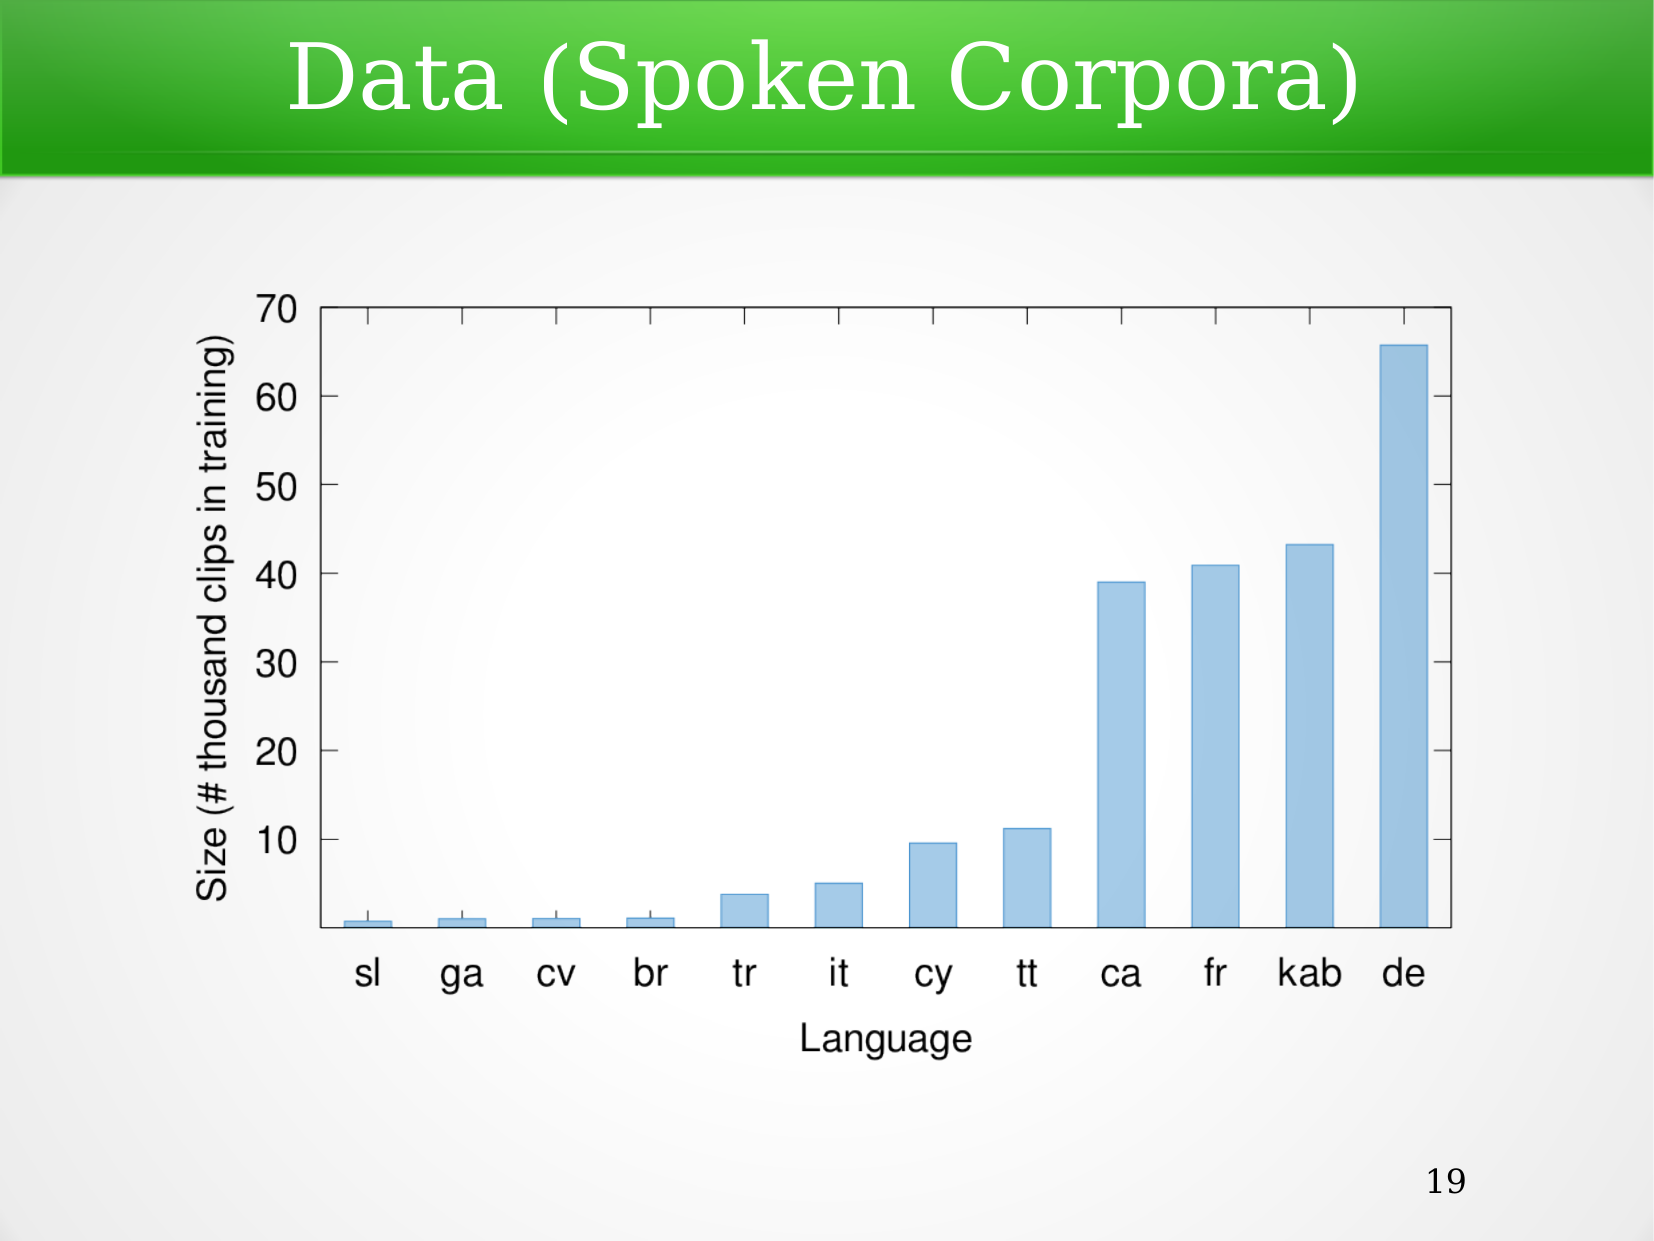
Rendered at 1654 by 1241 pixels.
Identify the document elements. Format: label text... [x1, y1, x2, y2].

title Data (Spoken Corpora) [82, 11, 1571, 154]
picture [0, 0, 1654, 1241]
